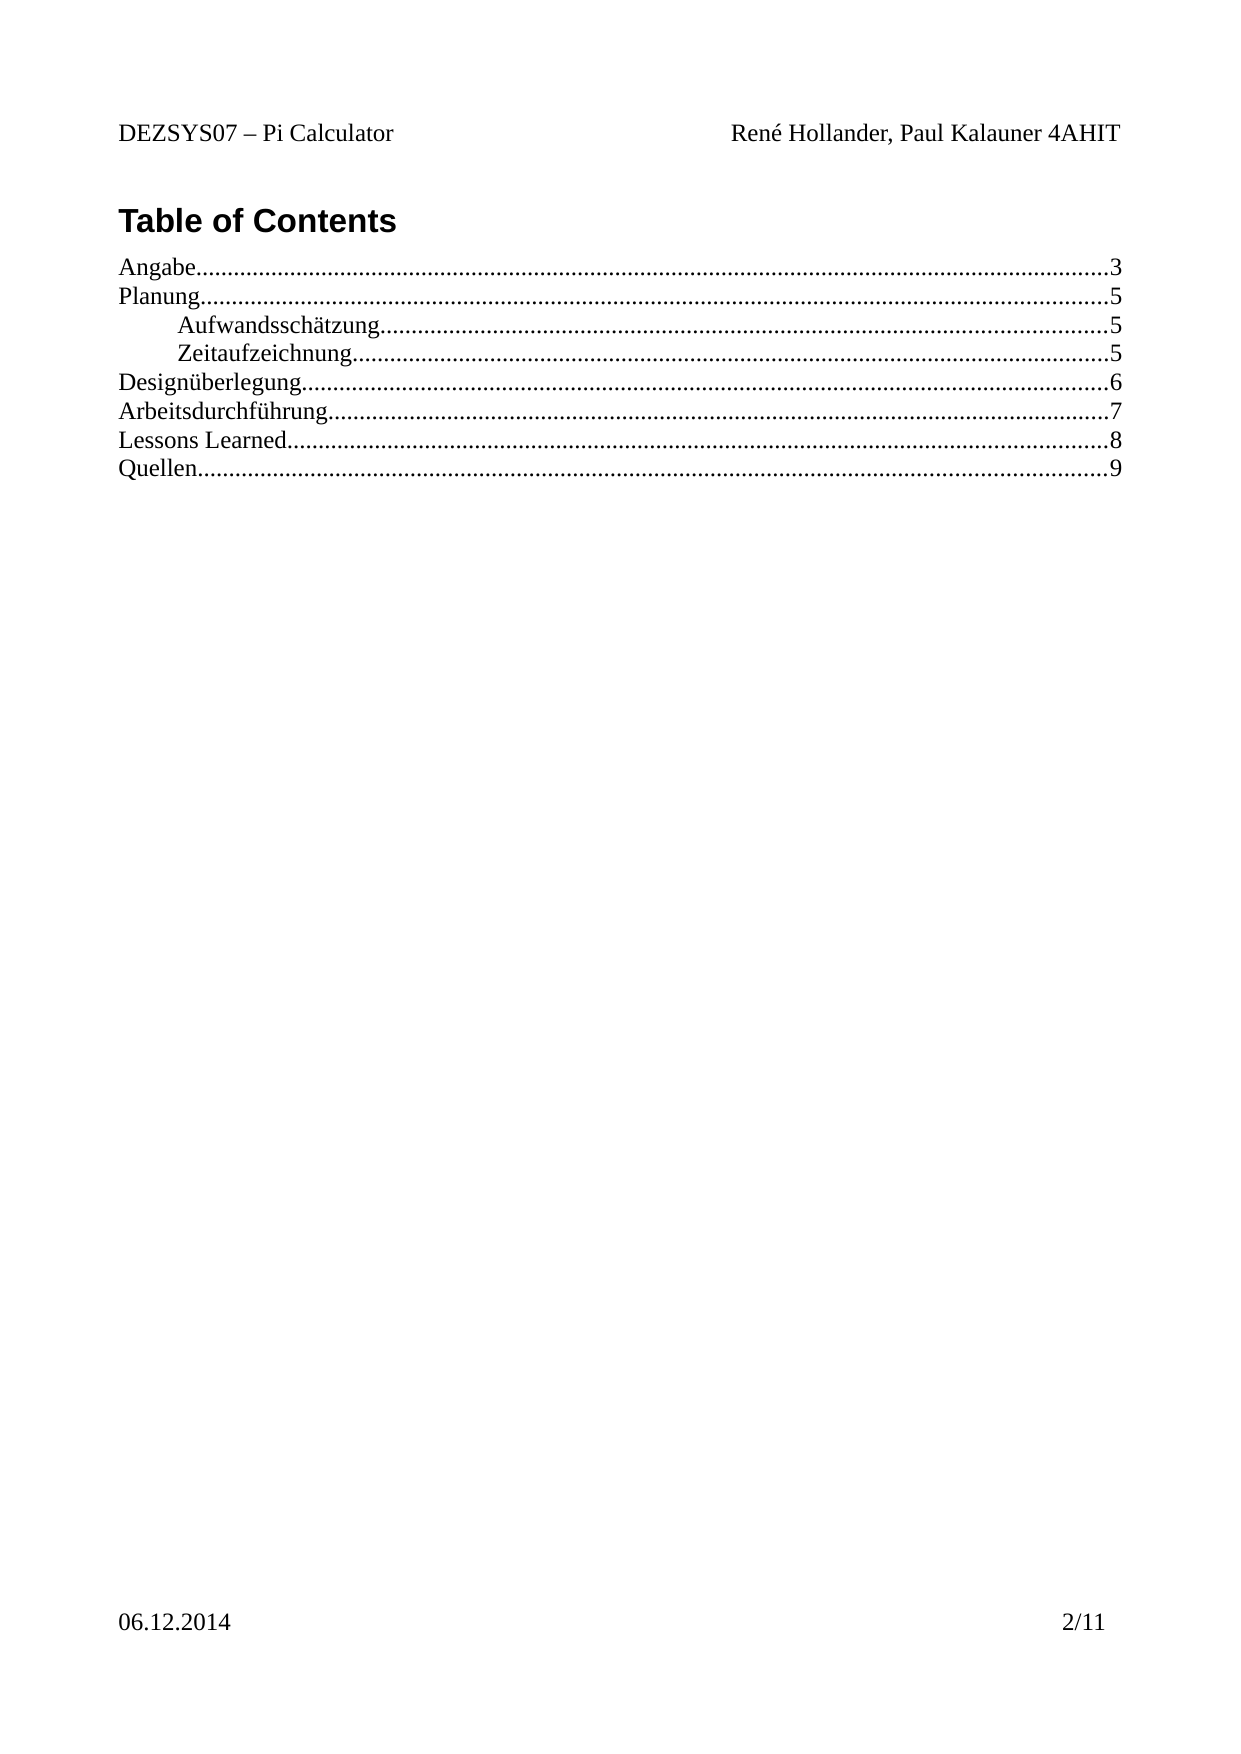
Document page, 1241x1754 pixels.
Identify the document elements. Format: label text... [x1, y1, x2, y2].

text Aufwandsschätzung 5 [177, 310, 1122, 338]
text Planung 5 [118, 281, 1122, 310]
text Designüberlegung 6 [118, 367, 1122, 396]
text Angabe 3 [118, 252, 1122, 281]
text Quellen 9 [118, 453, 1122, 482]
text Zeitaufzeichnung 5 [177, 338, 1122, 367]
subtitle Table of Contents [118, 201, 1122, 240]
text Arbeitsdurchführung 7 [118, 396, 1122, 425]
text Lessons Learned 8 [118, 425, 1122, 453]
